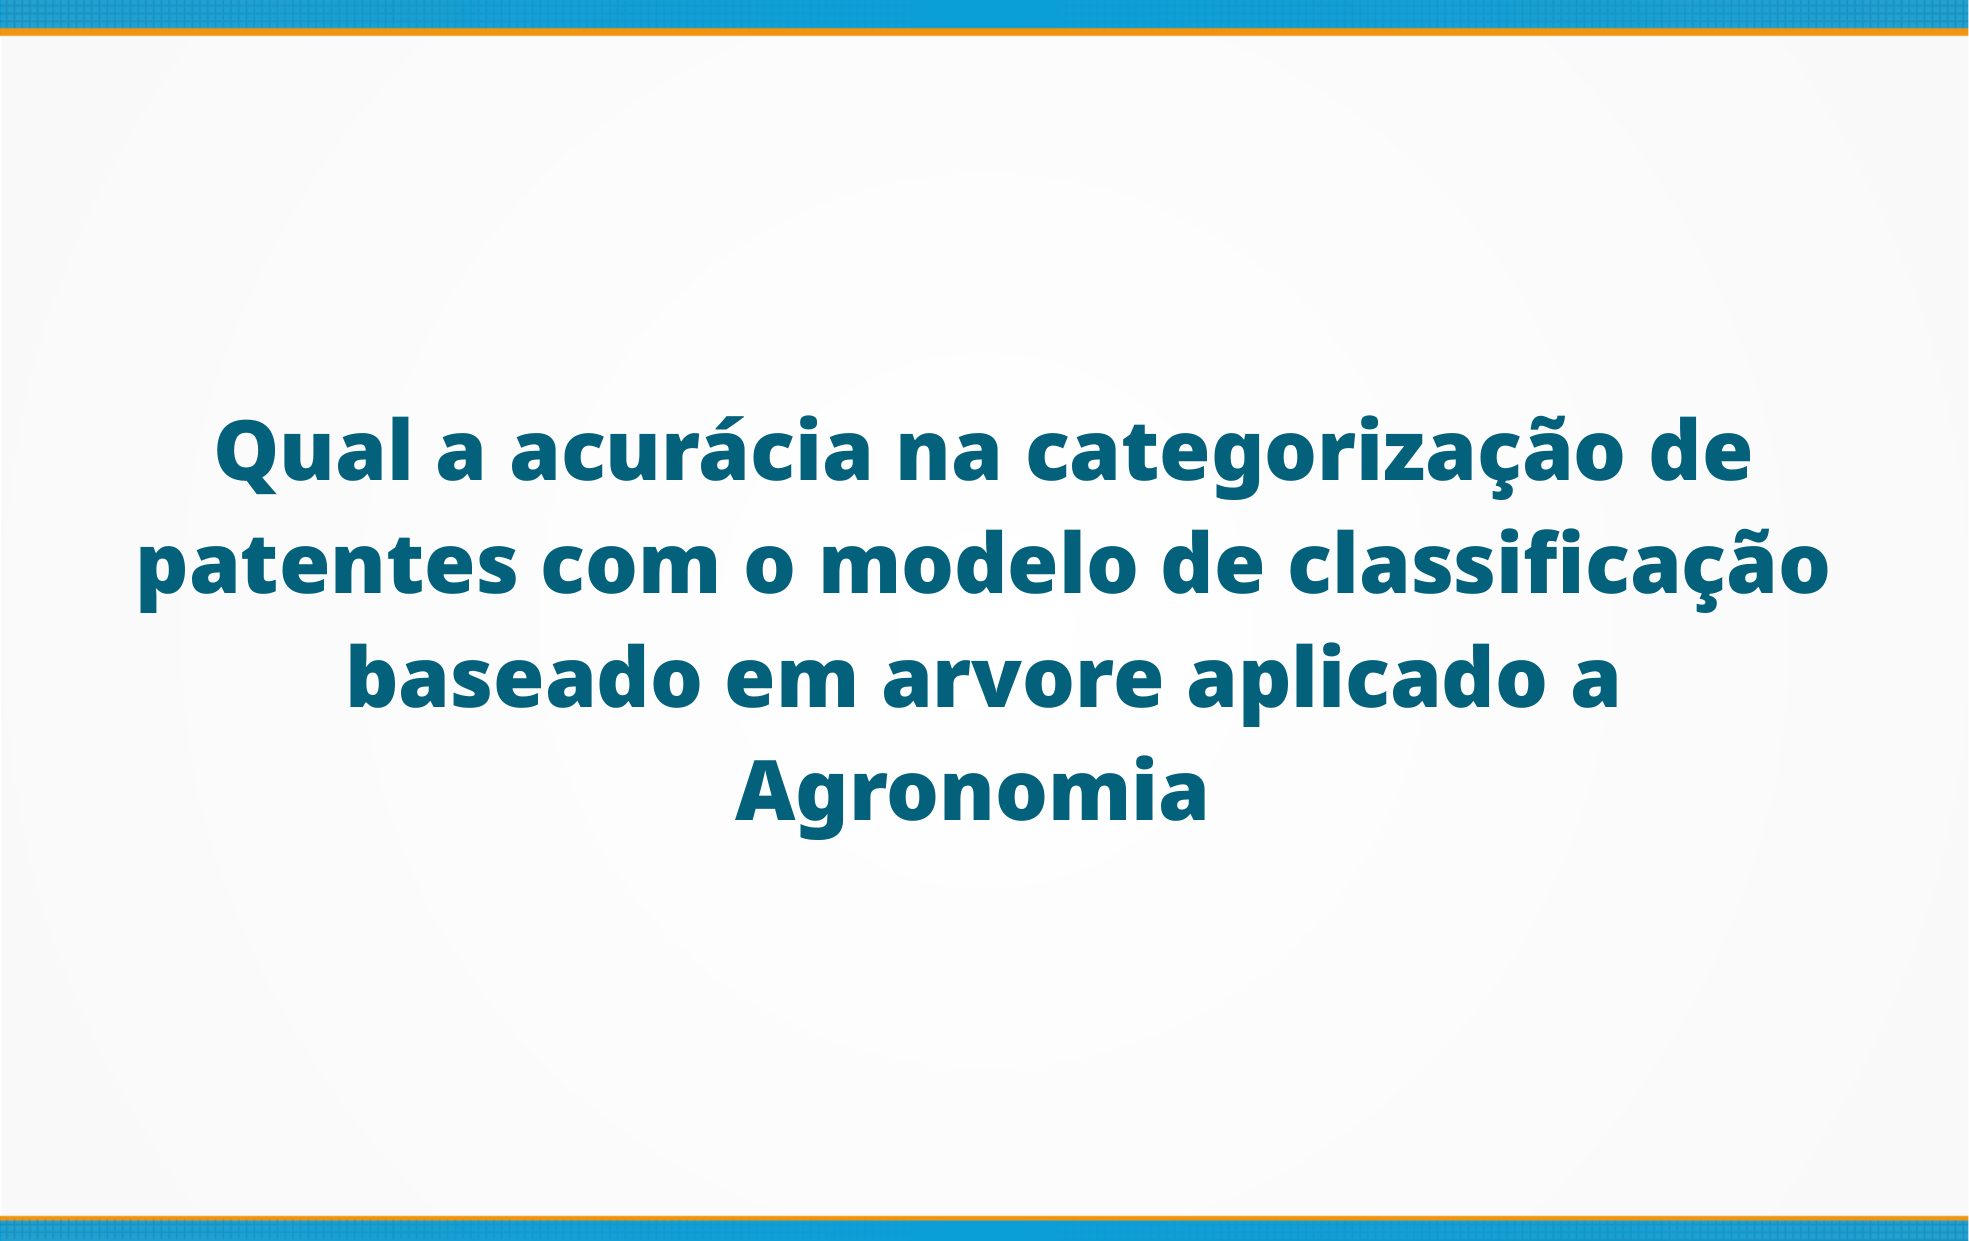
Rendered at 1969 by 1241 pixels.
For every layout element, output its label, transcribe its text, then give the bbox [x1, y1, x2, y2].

picture [0, 0, 1969, 1241]
subtitle Qual a acurácia na categorização de patentes com o modelo de classificação baseado em arvore aplicado a Agronomia [98, 138, 1870, 1098]
